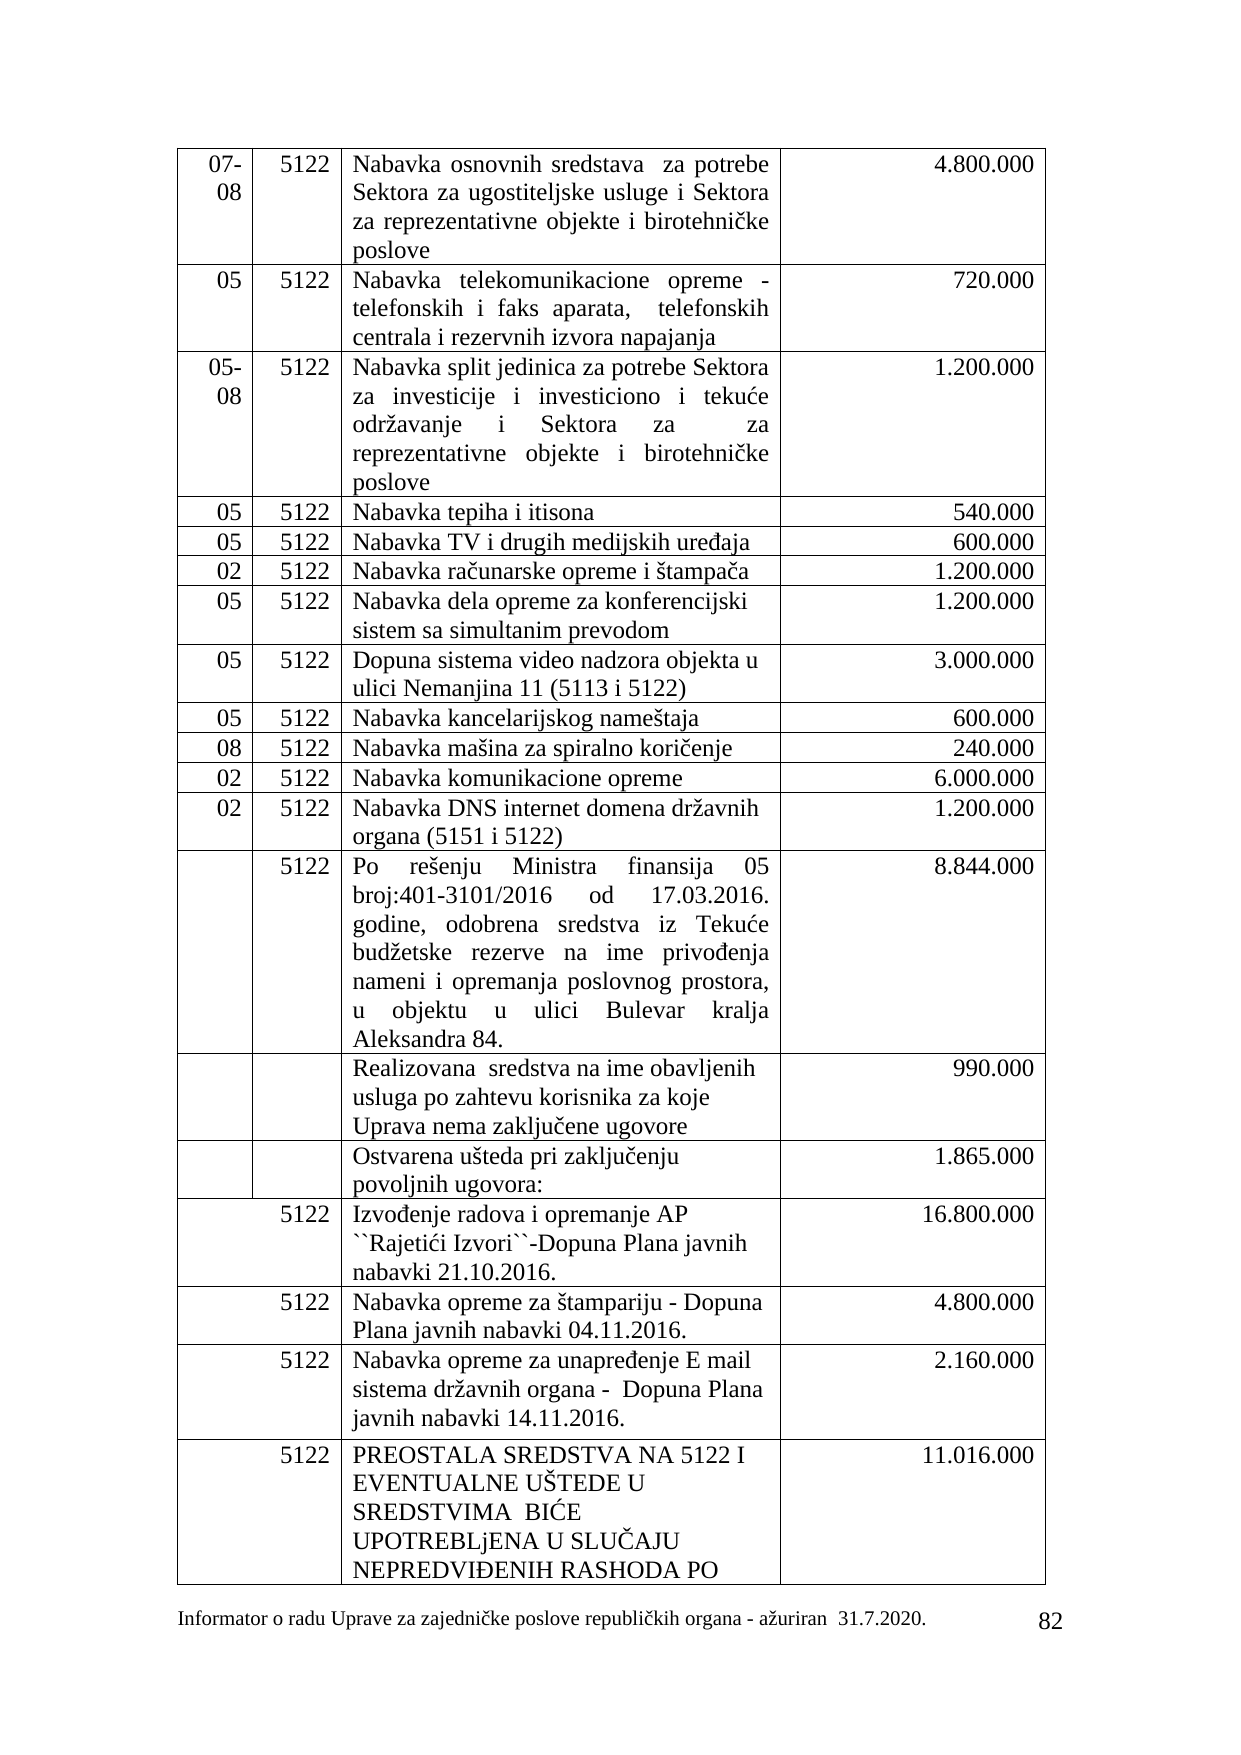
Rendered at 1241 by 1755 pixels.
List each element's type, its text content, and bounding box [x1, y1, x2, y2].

table_cell Nabavka DNS internet domena državnih organa (5151 i 5122) [342, 793, 780, 850]
table_cell [253, 1054, 341, 1140]
table_cell 1.200.000 [781, 352, 1045, 496]
table_cell Ostvarena ušteda pri zaklјučenju povolјnih ugovora: [342, 1141, 780, 1198]
table_cell 05-08 [178, 352, 252, 496]
table_cell 05 [178, 497, 252, 526]
table_cell 5122 [253, 703, 341, 732]
table_cell 5122 [178, 1199, 341, 1286]
table_cell 5122 [253, 556, 341, 585]
table_cell 5122 [178, 1440, 341, 1583]
table_cell Nabavka opreme za štampariju - Dopuna Plana javnih nabavki 04.11.2016. [342, 1287, 780, 1344]
table_cell 02 [178, 556, 252, 585]
table_cell 990.000 [781, 1054, 1045, 1140]
table_cell Nabavka TV i drugih medijskih uređaja [342, 527, 780, 555]
table_cell Nabavka kancelarijskog nameštaja [342, 703, 780, 732]
table_cell 11.016.000 [781, 1440, 1045, 1583]
table_cell 5122 [253, 645, 341, 702]
table_cell 540.000 [781, 497, 1045, 526]
table_cell [178, 1054, 252, 1140]
table_cell Dopuna sistema video nadzora objekta u ulici Nemanjina 11 (5113 i 5122) [342, 645, 780, 702]
table_cell 07-08 [178, 149, 252, 264]
table_cell 08 [178, 733, 252, 762]
table_cell 8.844.000 [781, 851, 1045, 1052]
table_cell Nabavka računarske opreme i štampača [342, 556, 780, 585]
table_cell 5122 [178, 1345, 341, 1439]
table_cell 05 [178, 645, 252, 702]
table_cell 240.000 [781, 733, 1045, 762]
table_cell Nabavka osnovnih sredstava za potrebe Sektora za ugostitelјske usluge i Sektora za reprezentativne objekte i birotehničke poslove [342, 149, 780, 264]
table_cell 600.000 [781, 703, 1045, 732]
table_cell Nabavka telekomunikacione opreme - telefonskih i faks aparata, telefonskih centrala i rezervnih izvora napajanja [342, 265, 780, 351]
table_cell [253, 1141, 341, 1198]
table_cell 5122 [253, 497, 341, 526]
table_cell 05 [178, 265, 252, 351]
table_cell 16.800.000 [781, 1199, 1045, 1286]
table_cell Nabavka mašina za spiralno koričenje [342, 733, 780, 762]
table_cell 720.000 [781, 265, 1045, 351]
table_cell Nabavka komunikacione opreme [342, 763, 780, 792]
table_cell [178, 851, 252, 1052]
table_cell Nabavka opreme za unapređenje E mail sistema državnih organa - Dopuna Plana javnih nabavki 14.11.2016. [342, 1345, 780, 1439]
table_cell 05 [178, 703, 252, 732]
table_cell 5122 [253, 149, 341, 264]
table_cell 2.160.000 [781, 1345, 1045, 1439]
table_cell 5122 [253, 763, 341, 792]
table_cell 600.000 [781, 527, 1045, 555]
table_cell 5122 [253, 265, 341, 351]
table_cell 1.200.000 [781, 556, 1045, 585]
table_cell 5122 [253, 733, 341, 762]
table_cell 6.000.000 [781, 763, 1045, 792]
table_cell 5122 [253, 352, 341, 496]
table_cell 5122 [253, 851, 341, 1052]
table_cell 5122 [253, 586, 341, 644]
table_cell 05 [178, 586, 252, 644]
table_cell 05 [178, 527, 252, 555]
table_cell 1.200.000 [781, 586, 1045, 644]
table_cell [178, 1141, 252, 1198]
table_cell 3.000.000 [781, 645, 1045, 702]
table_cell 02 [178, 793, 252, 850]
table_cell 4.800.000 [781, 149, 1045, 264]
table_cell PREOSTALA SREDSTVA NA 5122 I EVENTUALNE UŠTEDE U SREDSTVIMA BIĆE UPOTREBLjENA U SLUČAJU NEPREDVIĐENIH RASHODA PO [342, 1440, 780, 1583]
table_cell 5122 [253, 793, 341, 850]
table_cell 1.200.000 [781, 793, 1045, 850]
table_cell 02 [178, 763, 252, 792]
table_cell Nabavka split jedinica za potrebe Sektora za investicije i investiciono i tekuće održavanje i Sektora za za reprezentativne objekte i birotehničke poslove [342, 352, 780, 496]
table_cell 5122 [253, 527, 341, 555]
table_cell 4.800.000 [781, 1287, 1045, 1344]
table_cell Po rešenju Ministra finansija 05 broj:401-3101/2016 od 17.03.2016. godine, odobrena sredstva iz Tekuće budžetske rezerve na ime privođenja nameni i opremanja poslovnog prostora, u objektu u ulici Bulevar kralјa Aleksandra 84. [342, 851, 780, 1052]
table_cell 1.865.000 [781, 1141, 1045, 1198]
table_cell Realizovana sredstva na ime obavlјenih usluga po zahtevu korisnika za koje Uprava nema zaklјučene ugovore [342, 1054, 780, 1140]
table_cell Izvođenje radova i opremanje AP ``Rajetići Izvori``-Dopuna Plana javnih nabavki 21.10.2016. [342, 1199, 780, 1286]
table_cell 5122 [178, 1287, 341, 1344]
table_cell Nabavka dela opreme za konferencijski sistem sa simultanim prevodom [342, 586, 780, 644]
table_cell Nabavka tepiha i itisona [342, 497, 780, 526]
